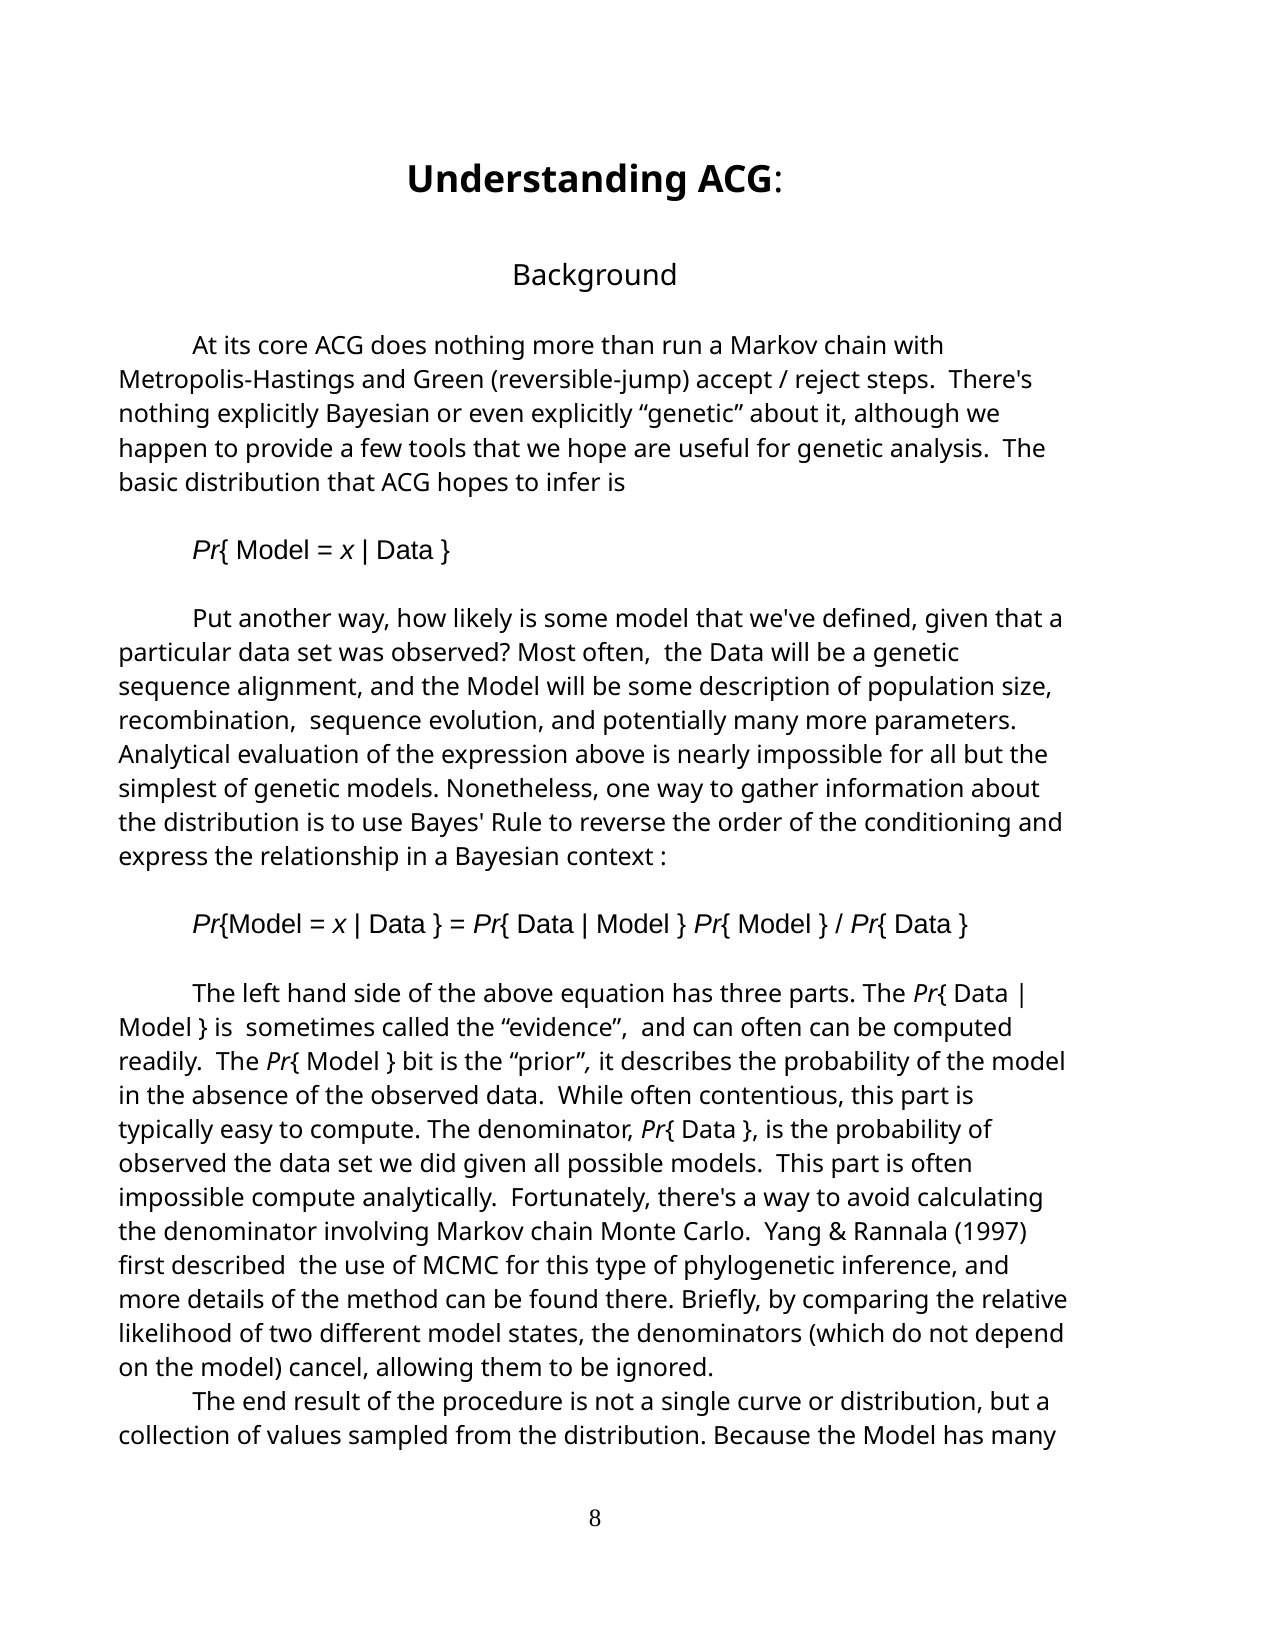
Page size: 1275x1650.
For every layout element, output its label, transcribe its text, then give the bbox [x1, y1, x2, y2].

text At its core ACG does nothing more than run a Markov chain with Metropolis-Hastings and Green (reversible-jump) accept / reject steps. There's nothing explicitly Bayesian or even explicitly “genetic” about it, although we happen to provide a few tools that we hope are useful for genetic analysis. The basic distribution that ACG hopes to infer is [118, 328, 1071, 498]
text Pr{Model = x | Data } = Pr{ Data | Model } Pr{ Model } / Pr{ Data } [118, 907, 1071, 941]
text Background [118, 254, 1071, 294]
text The end result of the procedure is not a single curve or distribution, but a collection of values sampled from the distribution. Because the Model has many [118, 1384, 1071, 1452]
text Pr{ Model = x | Data } [118, 532, 1071, 566]
text Understanding ACG: [118, 152, 1071, 203]
text Put another way, how likely is some model that we've defined, given that a particular data set was observed? Most often, the Data will be a genetic sequence alignment, and the Model will be some description of population size, recombination, sequence evolution, and potentially many more parameters. Analytical evaluation of the expression above is nearly impossible for all but the simplest of genetic models. Nonetheless, one way to gather information about the distribution is to use Bayes' Rule to reverse the order of the conditioning and express the relationship in a Bayesian context : [118, 601, 1071, 873]
text The left hand side of the above equation has three parts. The Pr{ Data | Model } is sometimes called the “evidence”, and can often can be computed readily. The Pr{ Model } bit is the “prior”, it describes the probability of the model in the absence of the observed data. While often contentious, this part is typically easy to compute. The denominator, Pr{ Data }, is the probability of observed the data set we did given all possible models. This part is often impossible compute analytically. Fortunately, there's a way to avoid calculating the denominator involving Markov chain Monte Carlo. Yang & Rannala (1997) first described the use of MCMC for this type of phylogenetic inference, and more details of the method can be found there. Briefly, by comparing the relative likelihood of two different model states, the denominators (which do not depend on the model) cancel, allowing them to be ignored. [118, 975, 1071, 1384]
